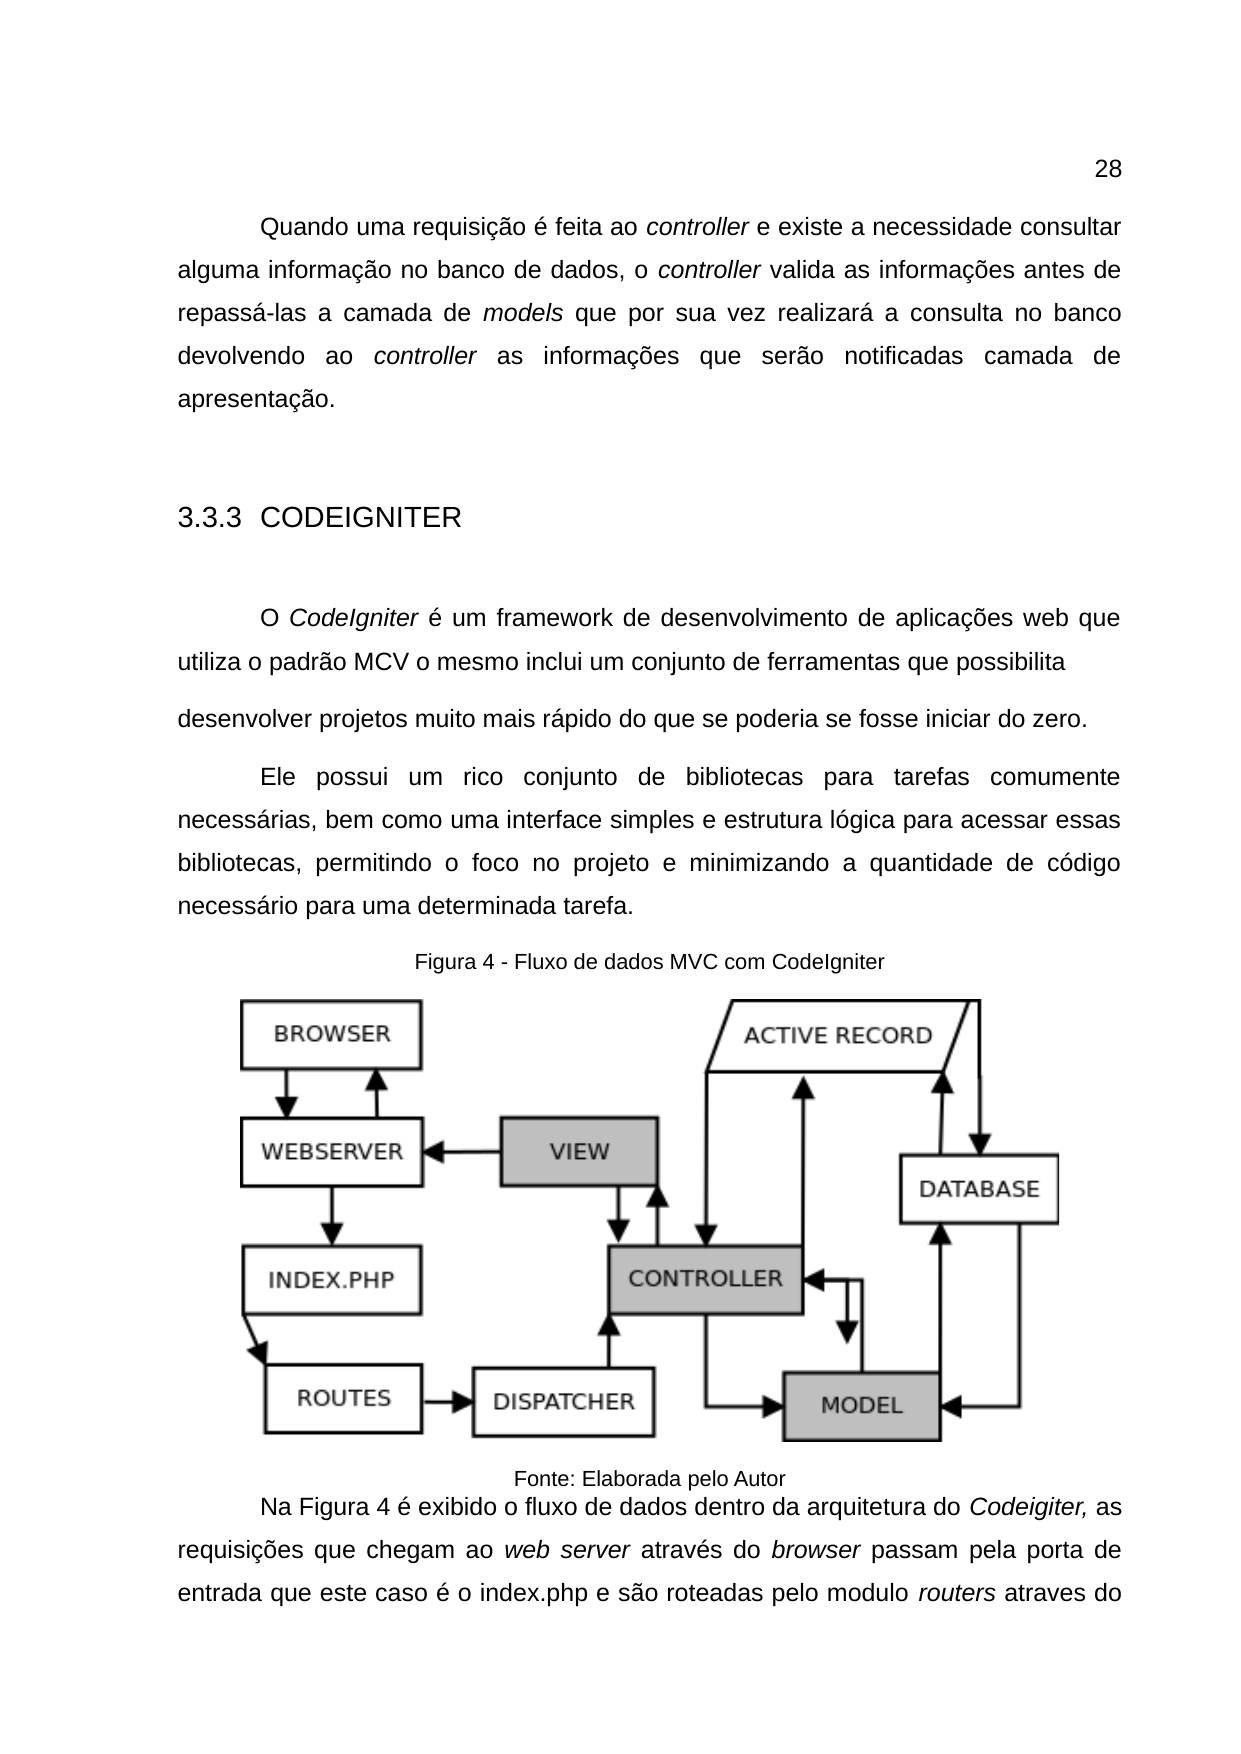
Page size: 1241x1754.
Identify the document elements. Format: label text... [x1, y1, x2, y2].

subtitle CODEIGNITER [177, 500, 1122, 533]
text Na Figura 4 é exibido o fluxo de dados dentro da arquitetura do Codeigiter, as requisições que chegam ao web server através do browser passam pela porta de entrada que este caso é o index.php e são roteadas pelo modulo routers atraves do [177, 1426, 1122, 1607]
picture [240, 999, 1060, 1442]
text desenvolver projetos muito mais rápido do que se poderia se fosse iniciar do zero. [177, 704, 1122, 733]
text Fonte: Elaborada pelo Autor [240, 1466, 1059, 1492]
text Quando uma requisição é feita ao controller e existe a necessidade consultar alguma informação no banco de dados, o controller valida as informações antes de repassá-las a camada de models que por sua vez realizará a consulta no banco devolvendo ao controller as informações que serão notificadas camada de apresentação. [177, 212, 1122, 413]
text Figura 4 - Fluxo de dados MVC com CodeIgniter [240, 949, 1059, 999]
text Ele possui um rico conjunto de bibliotecas para tarefas comumente necessárias, bem como uma interface simples e estrutura lógica para acessar essas bibliotecas, permitindo o foco no projeto e minimizando a quantidade de código necessário para uma determinada tarefa. [177, 762, 1122, 920]
text O CodeIgniter é um framework de desenvolvimento de aplicações web que utiliza o padrão MCV o mesmo inclui um conjunto de ferramentas que possibilita [177, 603, 1122, 675]
